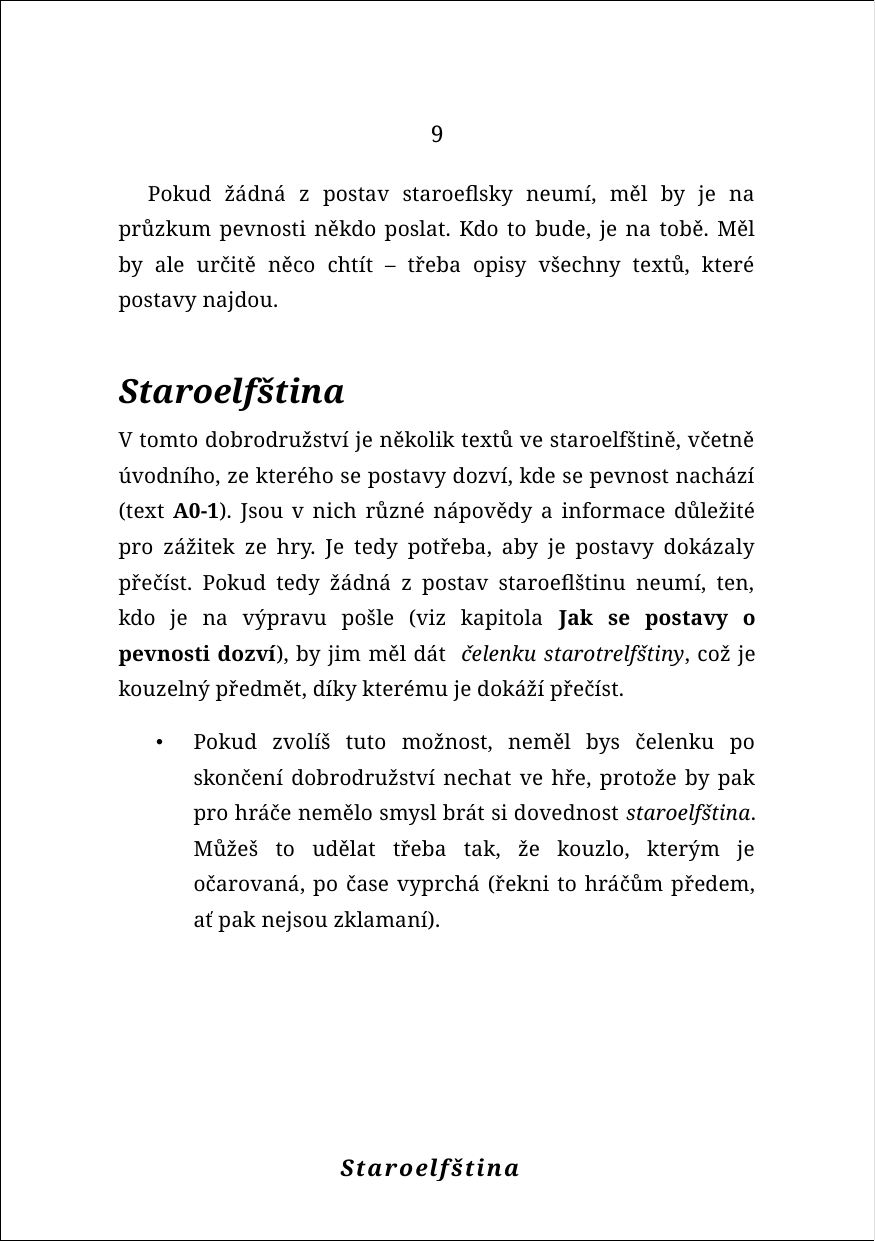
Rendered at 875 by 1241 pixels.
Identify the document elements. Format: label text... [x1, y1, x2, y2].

list Pokud zvolíš tuto možnost, neměl bys čelenku po skončení dobrodružství nechat ve hře, protože by pak pro hráče nemělo smysl brát si dovednost staroelfština. Můžeš to udělat třeba tak, že kouzlo, kterým je očarovaná, po čase vyprchá (řekni to hráčům předem, ať pak nejsou zklamaní). [156, 727, 756, 933]
text V tomto dobrodružství je několik textů ve staroelfštině, včetně úvodního, ze kterého se postavy dozví, kde se pevnost nachází (text A0-1). Jsou v nich různé nápovědy a informace důležité pro zážitek ze hry. Je tedy potřeba, aby je postavy dokázaly přečíst. Pokud tedy žádná z postav staroeflštinu neumí, ten, kdo je na výpravu pošle (viz kapitola Jak se postavy o pevnosti dozví), by jim měl dát čelenku starotrelfštiny, což je kouzelný předmět, díky kterému je dokáží přečíst. [118, 426, 756, 703]
text Pokud žádná z postav staroeflsky neumí, měl by je na průzkum pevnosti někdo poslat. Kdo to bude, je na tobě. Měl by ale určitě něco chtít – třeba opisy všechny textů, které postavy najdou. [118, 179, 756, 314]
subtitle Staroelfština [118, 368, 756, 414]
